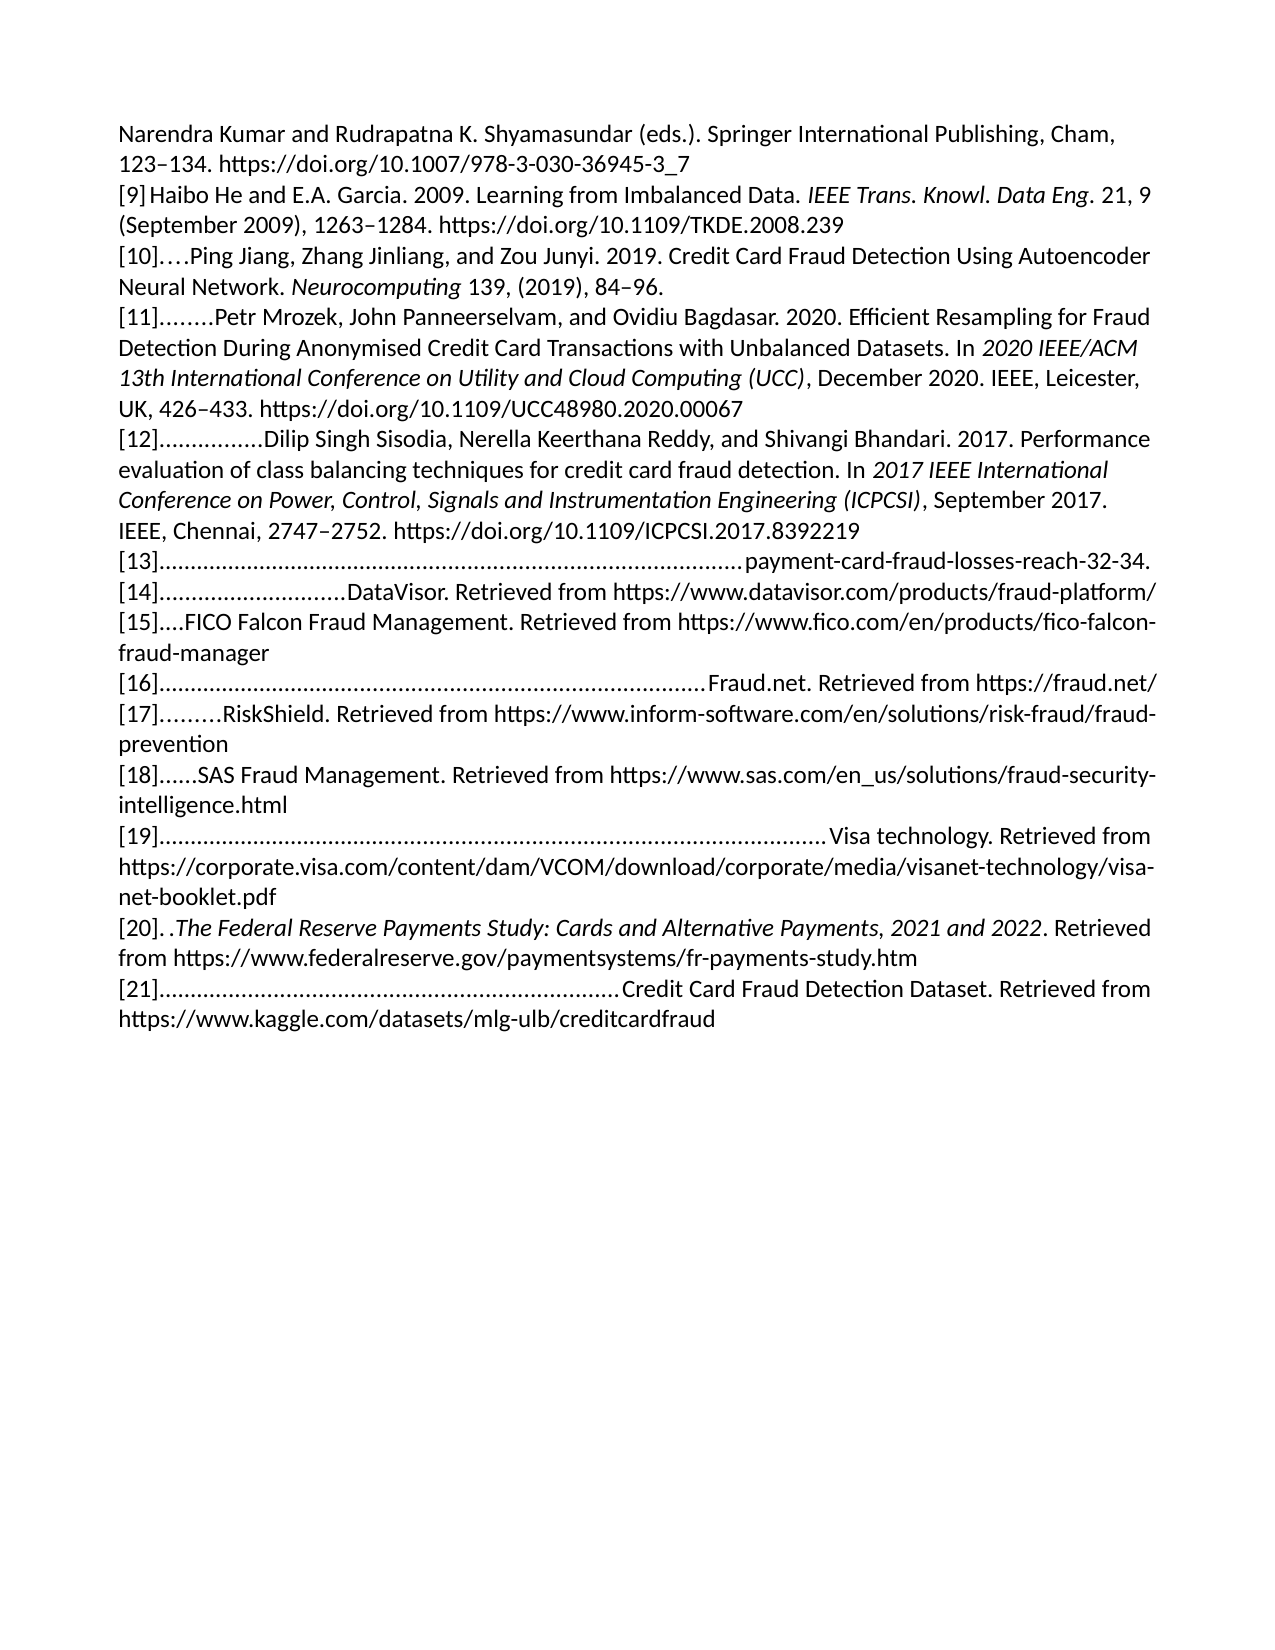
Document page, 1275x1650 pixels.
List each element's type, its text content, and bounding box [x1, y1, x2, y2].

text [10] Ping Jiang, Zhang Jinliang, and Zou Junyi. 2019. Credit Card Fraud Detection Using Autoencoder Neural Network. Neurocomputing 139, (2019), 84–96. [118, 240, 1157, 301]
text [19] Visa technology. Retrieved from https://corporate.visa.com/content/dam/VCOM/download/corporate/media/visanet-technology/visa-net-booklet.pdf [118, 820, 1157, 912]
text [14] DataVisor. Retrieved from https://www.datavisor.com/products/fraud-platform/ [118, 576, 1157, 606]
text [12] Dilip Singh Sisodia, Nerella Keerthana Reddy, and Shivangi Bhandari. 2017. Performance evaluation of class balancing techniques for credit card fraud detection. In 2017 IEEE International Conference on Power, Control, Signals and Instrumentation Engineering (ICPCSI), September 2017. IEEE, Chennai, 2747–2752. https://doi.org/10.1109/ICPCSI.2017.8392219 [118, 423, 1157, 545]
text [13] payment-card-fraud-losses-reach-32-34. [118, 545, 1157, 576]
text [15] FICO Falcon Fraud Management. Retrieved from https://www.fico.com/en/products/fico-falcon-fraud-manager [118, 606, 1157, 667]
text [17] RiskShield. Retrieved from https://www.inform-software.com/en/solutions/risk-fraud/fraud-prevention [118, 698, 1157, 759]
text [21] Credit Card Fraud Detection Dataset. Retrieved from https://www.kaggle.com/datasets/mlg-ulb/creditcardfraud [118, 973, 1157, 1034]
text [9] Haibo He and E.A. Garcia. 2009. Learning from Imbalanced Data. IEEE Trans. Knowl. Data Eng. 21, 9 (September 2009), 1263–1284. https://doi.org/10.1109/TKDE.2008.239 [118, 179, 1157, 240]
text [11] Petr Mrozek, John Panneerselvam, and Ovidiu Bagdasar. 2020. Efficient Resampling for Fraud Detection During Anonymised Credit Card Transactions with Unbalanced Datasets. In 2020 IEEE/ACM 13th International Conference on Utility and Cloud Computing (UCC), December 2020. IEEE, Leicester, UK, 426–433. https://doi.org/10.1109/UCC48980.2020.00067 [118, 301, 1157, 423]
text [16] Fraud.net. Retrieved from https://fraud.net/ [118, 667, 1157, 698]
text [18] SAS Fraud Management. Retrieved from https://www.sas.com/en_us/solutions/fraud-security-intelligence.html [118, 759, 1157, 820]
text [20] The Federal Reserve Payments Study: Cards and Alternative Payments, 2021 and 2022. Retrieved from https://www.federalreserve.gov/paymentsystems/fr-payments-study.htm [118, 912, 1157, 973]
text Narendra Kumar and Rudrapatna K. Shyamasundar (eds.). Springer International Publishing, Cham, 123–134. https://doi.org/10.1007/978-3-030-36945-3_7 [118, 118, 1157, 179]
